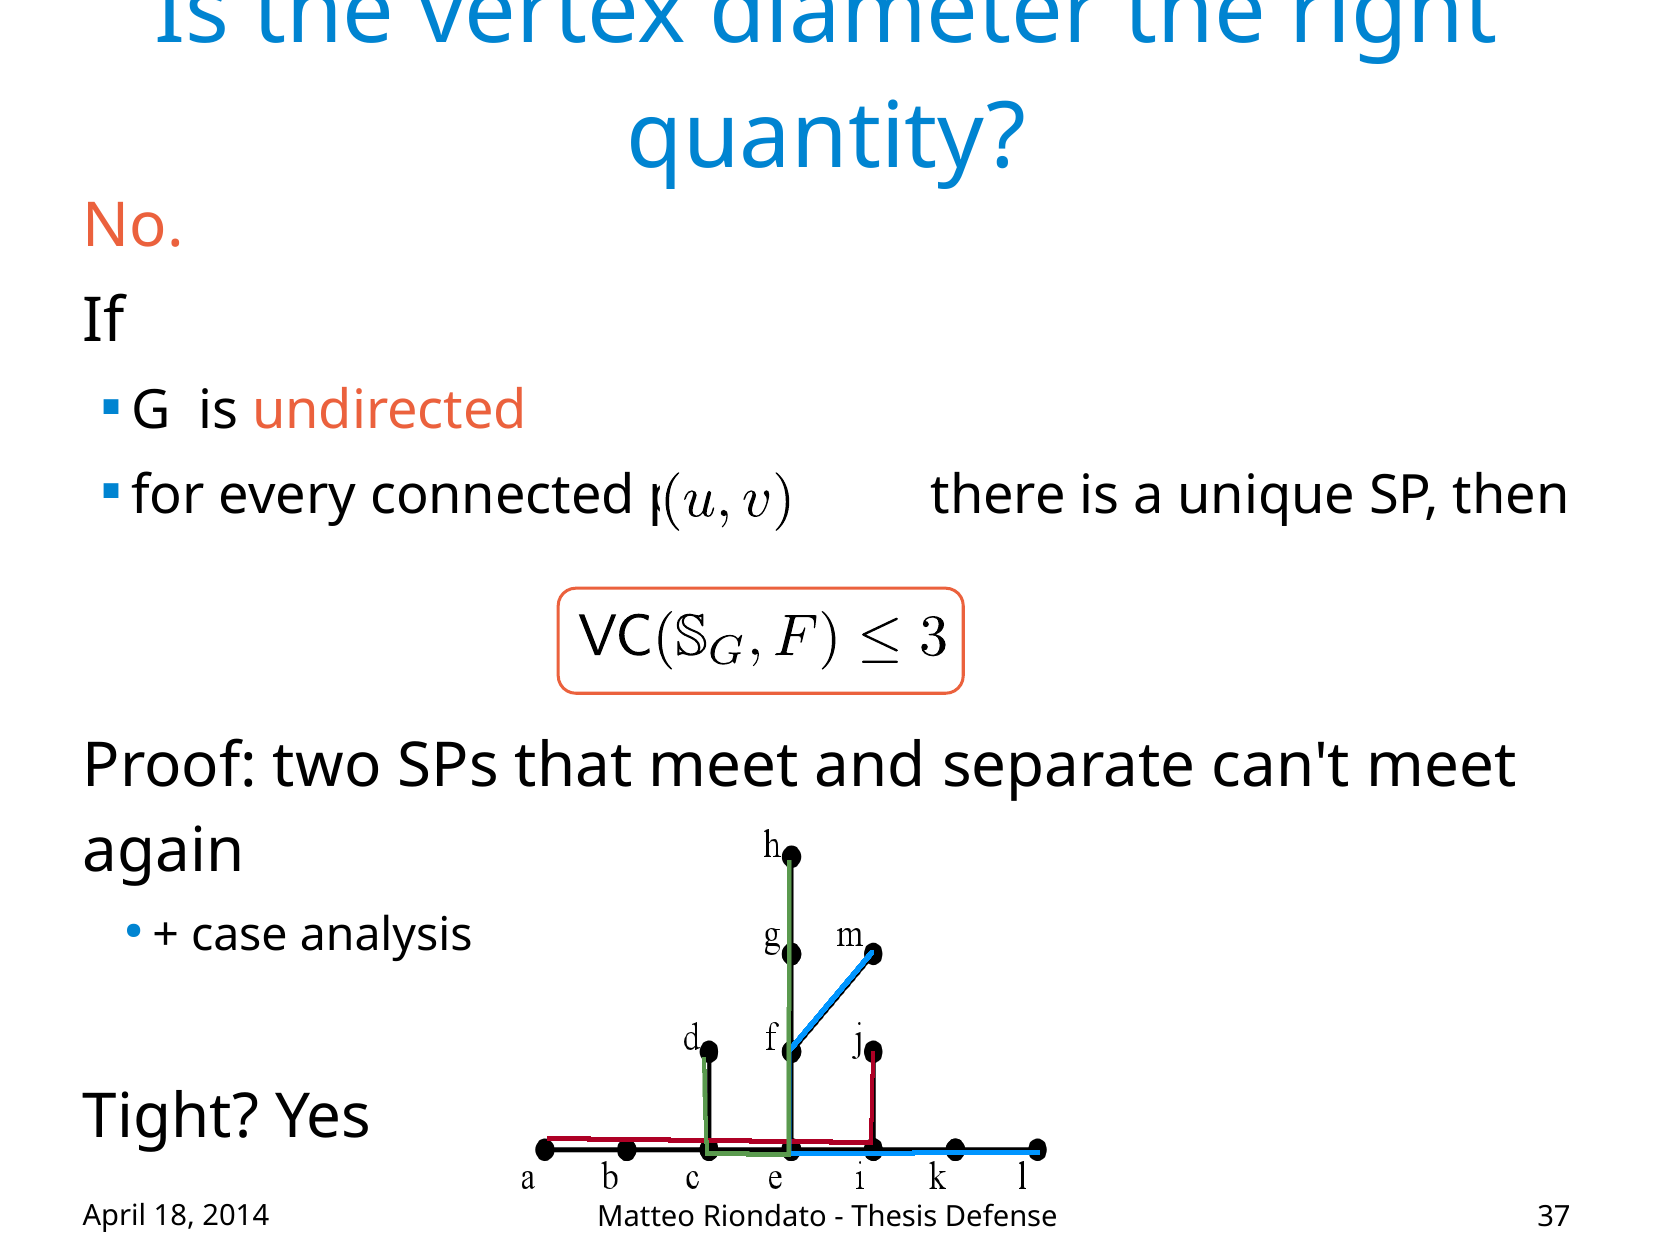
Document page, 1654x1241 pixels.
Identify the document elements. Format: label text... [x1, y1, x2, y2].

title Is the vertex diameter the right quantity? [82, 0, 1571, 139]
text_box [659, 472, 796, 531]
list No. If G is undirected for every connected pair there is a unique SP, then Proof: two SPs that meet and separate can't meet again + case analysis Tight? Yes [82, 180, 1571, 1186]
text_box [577, 611, 949, 670]
picture [517, 824, 1051, 1196]
